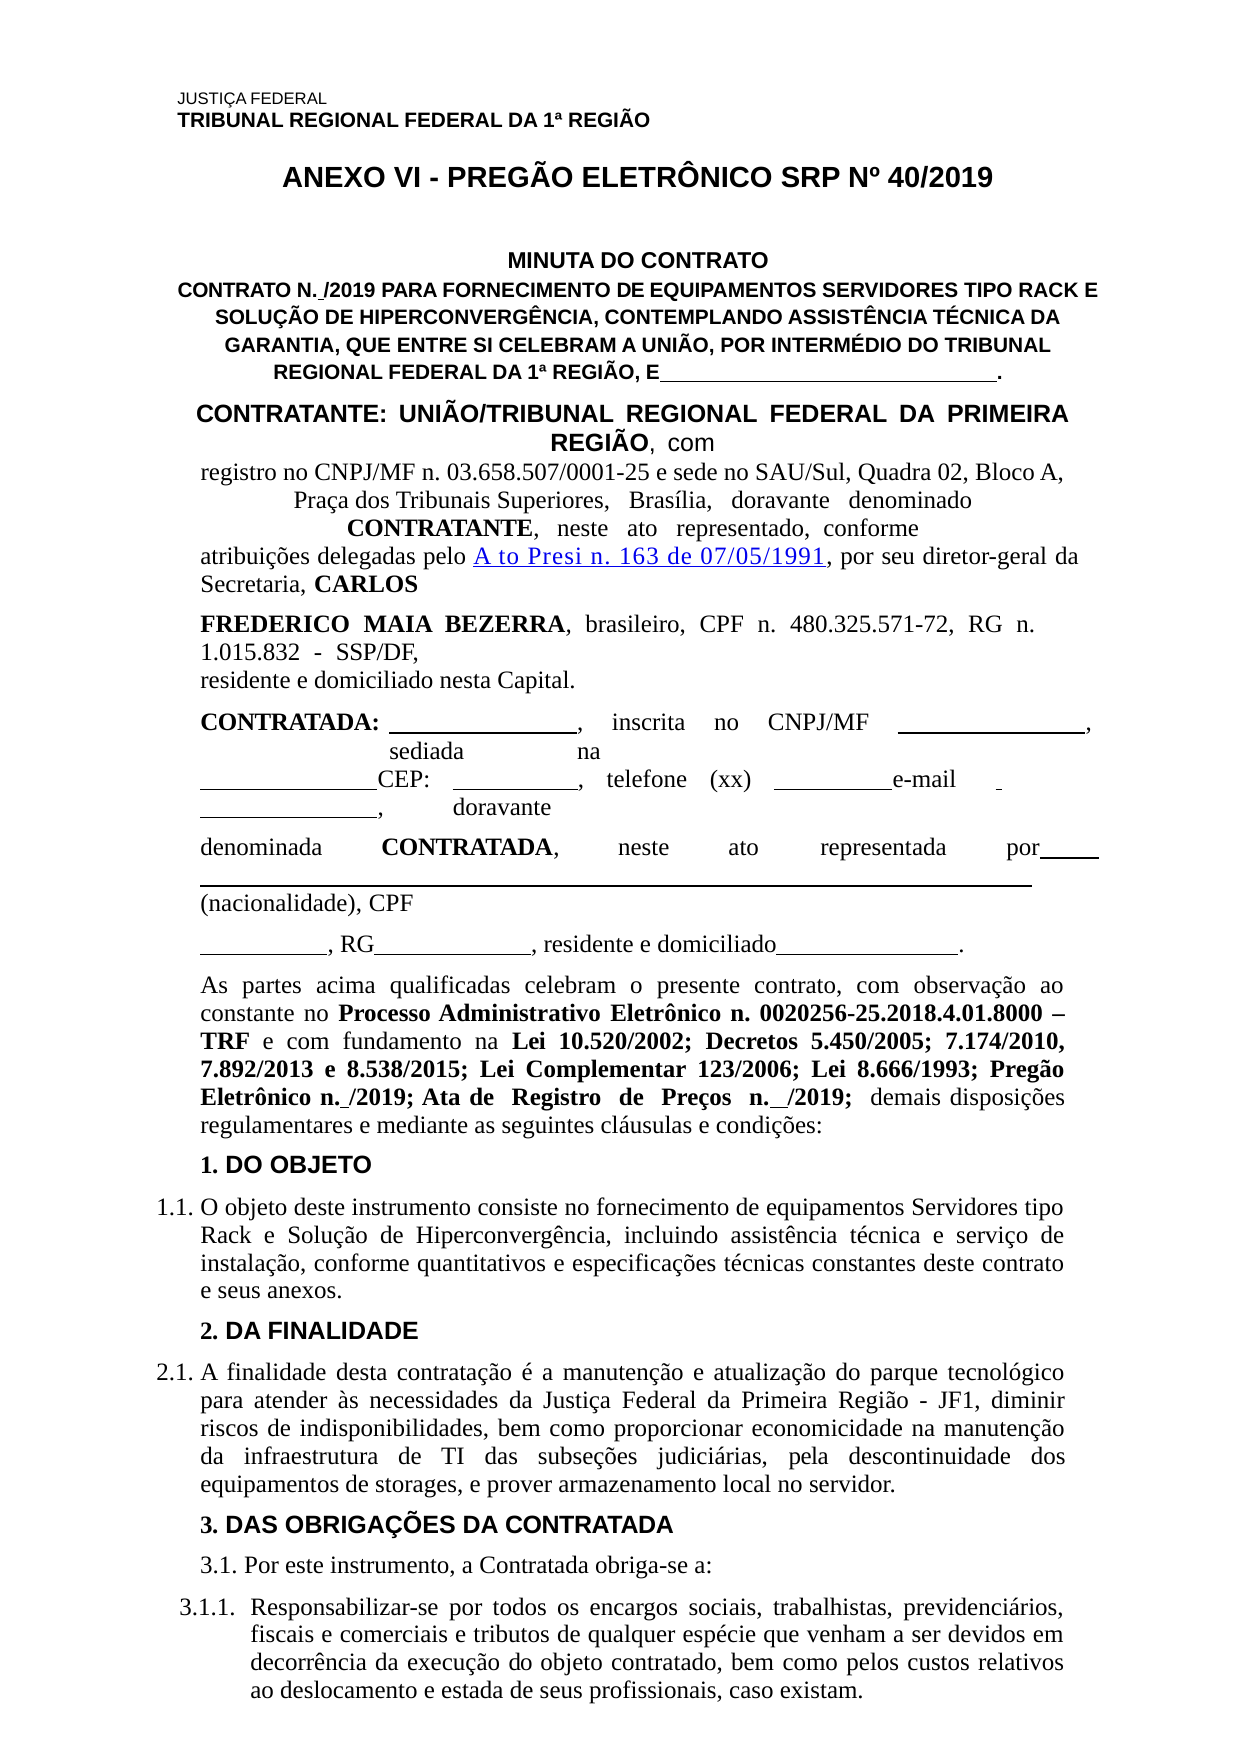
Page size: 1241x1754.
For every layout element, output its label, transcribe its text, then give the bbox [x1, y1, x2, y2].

list A finalidade desta contratação é a manutenção e atualização do parque tecnológico para atender às necessidades da Justiça Federal da Primeira Região - JF1, diminir riscos de indisponibilidades, bem como proporcionar economicidade na manutenção da infraestrutura de TI das subseções judiciárias, pela descontinuidade dos equipamentos de storages, e prover armazenamento local no servidor. [177, 1357, 1065, 1498]
text residente e domiciliado nesta Capital. [200, 666, 1098, 695]
text FREDERICO MAIA BEZERRA, brasileiro, CPF n. 480.325.571-72, RG n. 1.015.832 - SSP/DF, [200, 611, 1098, 666]
list Por este instrumento, a Contratada obriga-se a: [221, 1551, 1098, 1579]
subtitle ANEXO VI - PREGÃO ELETRÔNICO SRP Nº 40/2019 [177, 160, 1098, 194]
text registro no CNPJ/MF n. 03.658.507/0001-25 e sede no SAU/Sul, Quadra 02, Bloco A, Praça dos Tribunais Superiores, Brasília, doravante denominado CONTRATANTE, neste ato representado, conforme [199, 457, 1065, 542]
subtitle CONTRATANTE: UNIÃO/TRIBUNAL REGIONAL FEDERAL DA PRIMEIRA REGIÃO, com [177, 400, 1087, 457]
subtitle DA FINALIDADE [200, 1316, 1098, 1345]
subtitle DAS OBRIGAÇÕES DA CONTRATADA [200, 1510, 1098, 1539]
text CONTRATADA: , inscrita no CNPJ/MF , sediada na [200, 707, 1098, 765]
text , RG , residente e domiciliado . [200, 929, 1098, 958]
subtitle DO OBJETO [200, 1151, 1098, 1179]
text CONTRATO N. /2019 PARA FORNECIMENTO DE EQUIPAMENTOS SERVIDORES TIPO RACK E SOLUÇÃO DE HIPERCONVERGÊNCIA, CONTEMPLANDO ASSISTÊNCIA TÉCNICA DA GARANTIA, QUE ENTRE SI CELEBRAM A UNIÃO, POR INTERMÉDIO DO TRIBUNAL REGIONAL FEDERAL DA 1ª REGIÃO, E . [177, 278, 1098, 384]
text As partes acima qualificadas celebram o presente contrato, com observação ao constante no Processo Administrativo Eletrônico n. 0020256-25.2018.4.01.8000 – TRF e com fundamento na Lei 10.520/2002; Decretos 5.450/2005; 7.174/2010, 7.892/2013 e 8.538/2015; Lei Complementar 123/2006; Lei 8.666/1993; Pregão Eletrônico n. /2019; Ata de Registro de Preços n. /2019; demais disposições regulamentares e mediante as seguintes cláusulas e condições: [200, 970, 1065, 1139]
text denominada CONTRATADA, neste ato representada por (nacionalidade), CPF [200, 833, 1098, 917]
text MINUTA DO CONTRATO [177, 247, 1098, 274]
text CEP: , telefone (xx) e-mail , doravante [200, 765, 1098, 821]
text atribuições delegadas pelo A to Presi n. 163 de 07/05/1991, por seu diretor-geral da Secretaria, CARLOS [200, 542, 1098, 598]
list O objeto deste instrumento consiste no fornecimento de equipamentos Servidores tipo Rack e Solução de Hiperconvergência, incluindo assistência técnica e serviço de instalação, conforme quantitativos e especificações técnicas constantes deste contrato e seus anexos. [177, 1192, 1065, 1304]
list Responsabilizar-se por todos os encargos sociais, trabalhistas, previdenciários, fiscais e comerciais e tributos de qualquer espécie que venham a ser devidos em decorrência da execução do objeto contratado, bem como pelos custos relativos ao deslocamento e estada de seus profissionais, caso existam. [179, 1592, 1065, 1704]
